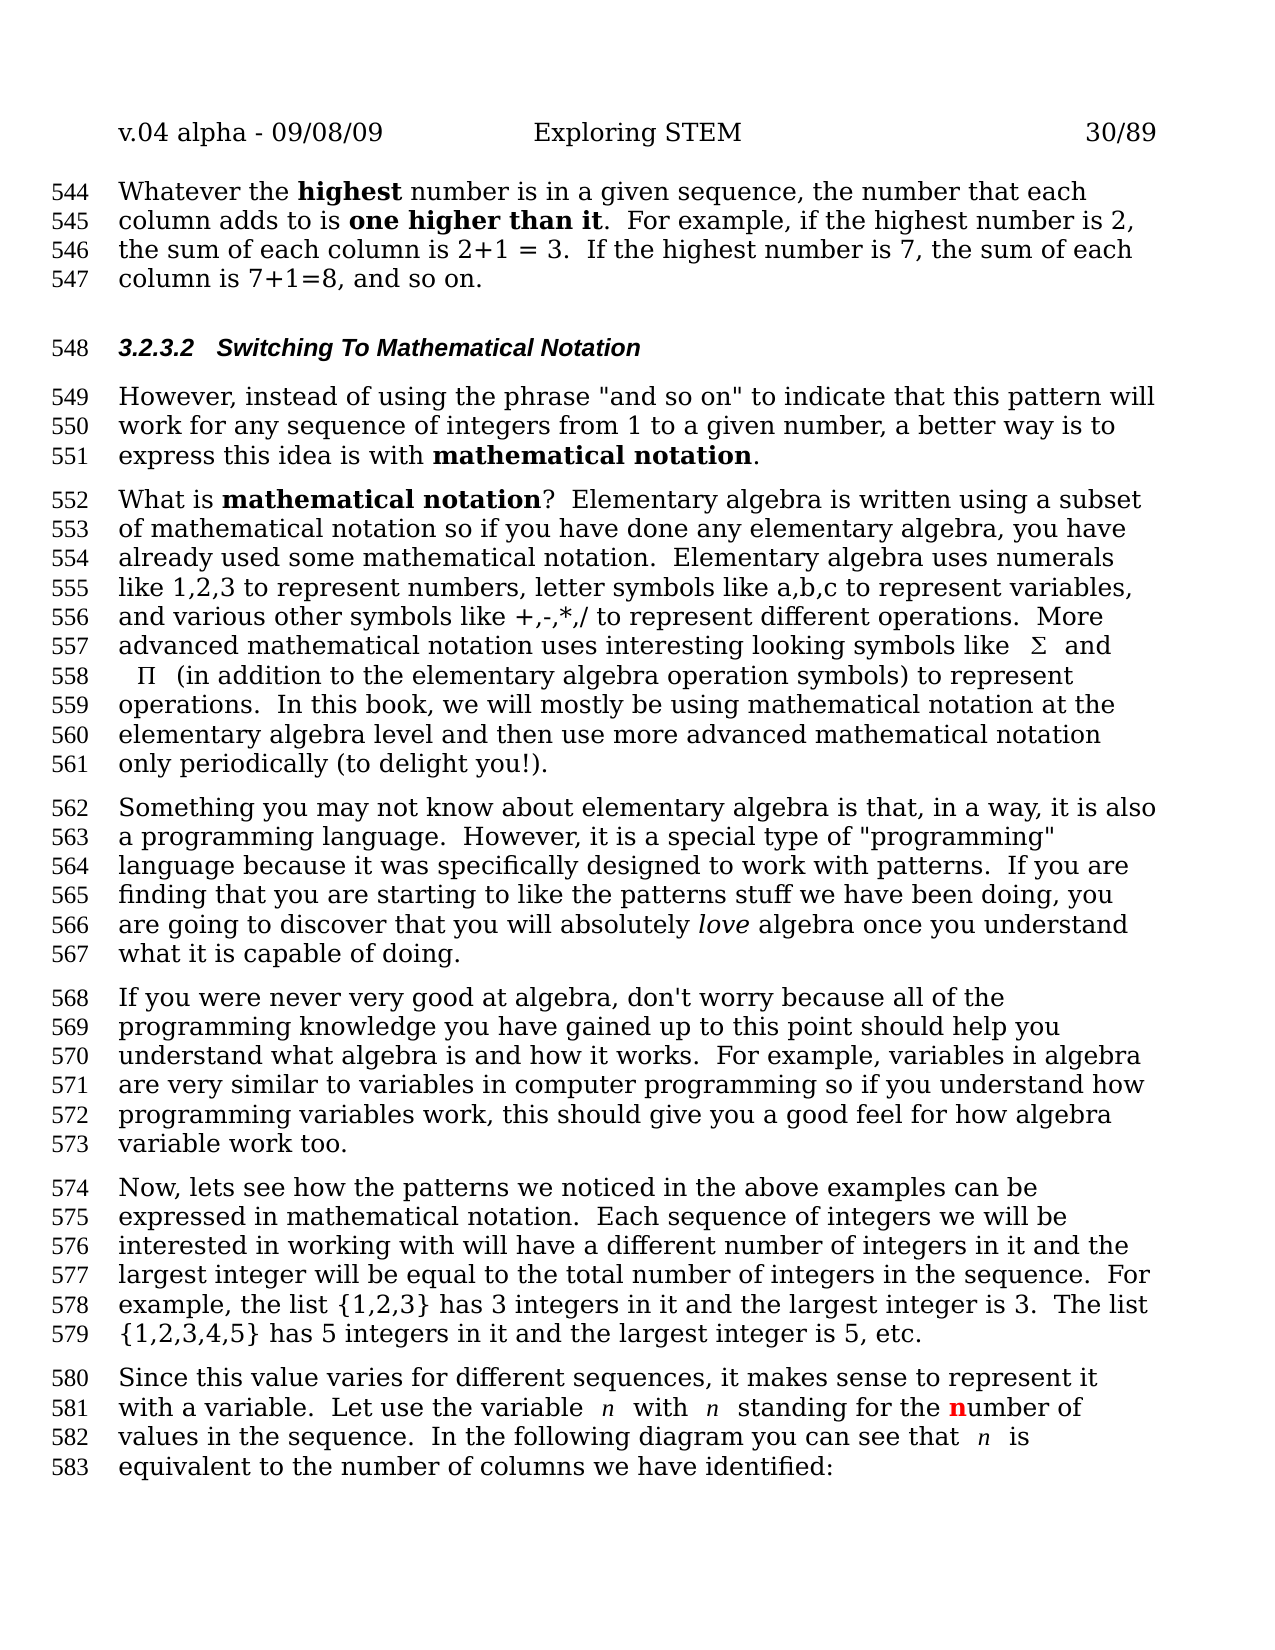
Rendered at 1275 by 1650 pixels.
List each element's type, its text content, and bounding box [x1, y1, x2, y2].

text What is mathematical notation? Elementary algebra is written using a subset of mathematical notation so if you have done any elementary algebra, you have already used some mathematical notation. Elementary algebra uses numerals like 1,2,3 to represent numbers, letter symbols like a,b,c to represent variables, and various other symbols like +,-,*,/ to represent different operations. More advanced mathematical notation uses interesting looking symbols likeand(in addition to the elementary algebra operation symbols) to represent operations. In this book, we will mostly be using mathematical notation at the elementary algebra level and then use more advanced mathematical notation only periodically (to delight you!). [118, 485, 1157, 778]
text However, instead of using the phrase "and so on" to indicate that this pattern will work for any sequence of integers from 1 to a given number, a better way is to express this idea is with mathematical notation. [118, 382, 1157, 470]
text If you were never very good at algebra, don't worry because all of the programming knowledge you have gained up to this point should help you understand what algebra is and how it works. For example, variables in algebra are very similar to variables in computer programming so if you understand how programming variables work, this should give you a good feel for how algebra variable work too. [118, 983, 1157, 1158]
text Since this value varies for different sequences, it makes sense to represent it with a variable. Let use the variablewithstanding for the number of values in the sequence. In the following diagram you can see thatis equivalent to the number of columns we have identified: [118, 1363, 1157, 1481]
subtitle Switching To Mathematical Notation [118, 333, 1157, 361]
text Whatever the highest number is in a given sequence, the number that each column adds to is one higher than it. For example, if the highest number is 2, the sum of each column is 2+1 = 3. If the highest number is 7, the sum of each column is 7+1=8, and so on. [118, 177, 1157, 294]
text Something you may not know about elementary algebra is that, in a way, it is also a programming language. However, it is a special type of "programming" language because it was specifically designed to work with patterns. If you are finding that you are starting to like the patterns stuff we have been doing, you are going to discover that you will absolutely love algebra once you understand what it is capable of doing. [118, 793, 1157, 968]
text Now, lets see how the patterns we noticed in the above examples can be expressed in mathematical notation. Each sequence of integers we will be interested in working with will have a different number of integers in it and the largest integer will be equal to the total number of integers in the sequence. For example, the list {1,2,3} has 3 integers in it and the largest integer is 3. The list {1,2,3,4,5} has 5 integers in it and the largest integer is 5, etc. [118, 1173, 1157, 1348]
